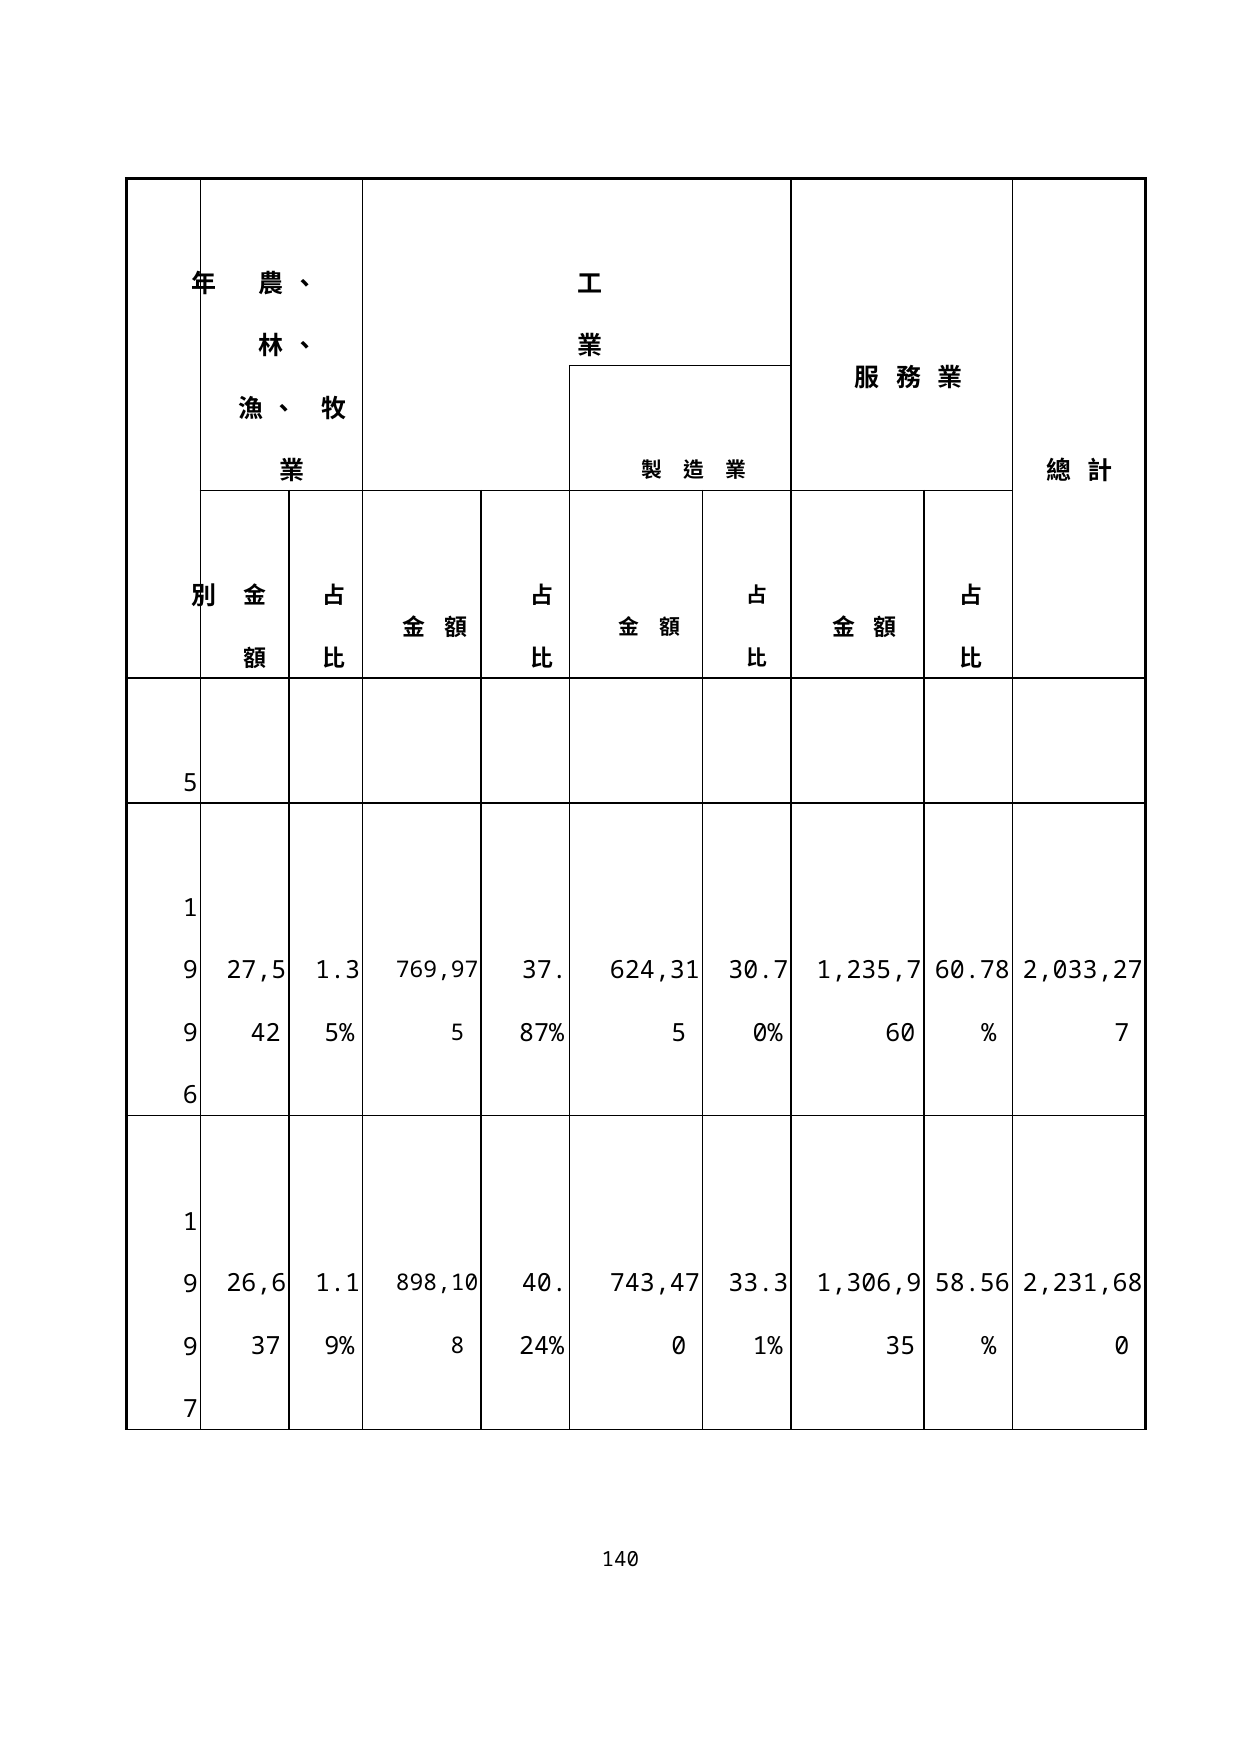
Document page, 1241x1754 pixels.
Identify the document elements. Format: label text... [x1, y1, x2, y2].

table_cell [201, 679, 288, 802]
table_cell 占比 [925, 491, 1012, 677]
table_cell [1013, 490, 1144, 677]
table_cell 624,315 [570, 804, 702, 1115]
table_cell 製造業 [570, 366, 790, 490]
table_cell 60.78% [925, 804, 1012, 1115]
table_cell 26,637 [201, 1116, 288, 1428]
table_cell 1.19% [290, 1116, 362, 1428]
table_cell [363, 365, 569, 490]
table_cell 898,108 [363, 1116, 480, 1428]
table_header 年 [128, 180, 200, 490]
table_cell 金額 [570, 491, 702, 677]
table_header 工 業 [363, 180, 790, 365]
table_cell 27,542 [201, 804, 288, 1115]
table_header 服務業 [792, 180, 1012, 490]
table_cell [570, 679, 702, 802]
table_cell 30.70% [703, 804, 790, 1115]
table_cell 金額 [201, 491, 288, 677]
table_cell [363, 679, 480, 802]
table_cell 占比 [482, 491, 569, 677]
table_cell 1,235,760 [792, 804, 923, 1115]
table_cell [792, 679, 923, 802]
table_cell 33.31% [703, 1116, 790, 1428]
table_cell 金額 [363, 491, 480, 677]
table_cell 金額 [792, 491, 923, 677]
table_cell [1013, 679, 1144, 802]
table_cell 1996 [128, 804, 200, 1115]
table_cell 5 [128, 679, 200, 802]
table_cell [290, 679, 362, 802]
table_cell 占比 [703, 491, 790, 677]
table_cell 743,470 [570, 1116, 702, 1428]
table_cell [703, 679, 790, 802]
table_cell 58.56% [925, 1116, 1012, 1428]
table_cell 1997 [128, 1116, 200, 1428]
table_cell [482, 679, 569, 802]
table_cell 37.87% [482, 804, 569, 1115]
table_cell 1.35% [290, 804, 362, 1115]
table_cell 2,231,680 [1013, 1116, 1144, 1428]
table_cell 40.24% [482, 1116, 569, 1428]
table_header 總計 [1013, 180, 1144, 490]
table_cell 別 [128, 490, 200, 677]
table_cell 2,033,277 [1013, 804, 1144, 1115]
table_header 農、林、 漁、牧業 [201, 180, 362, 490]
table_cell 1,306,935 [792, 1116, 923, 1428]
table_cell 占比 [290, 491, 362, 677]
table_cell [925, 679, 1012, 802]
table_cell 769,975 [363, 804, 480, 1115]
